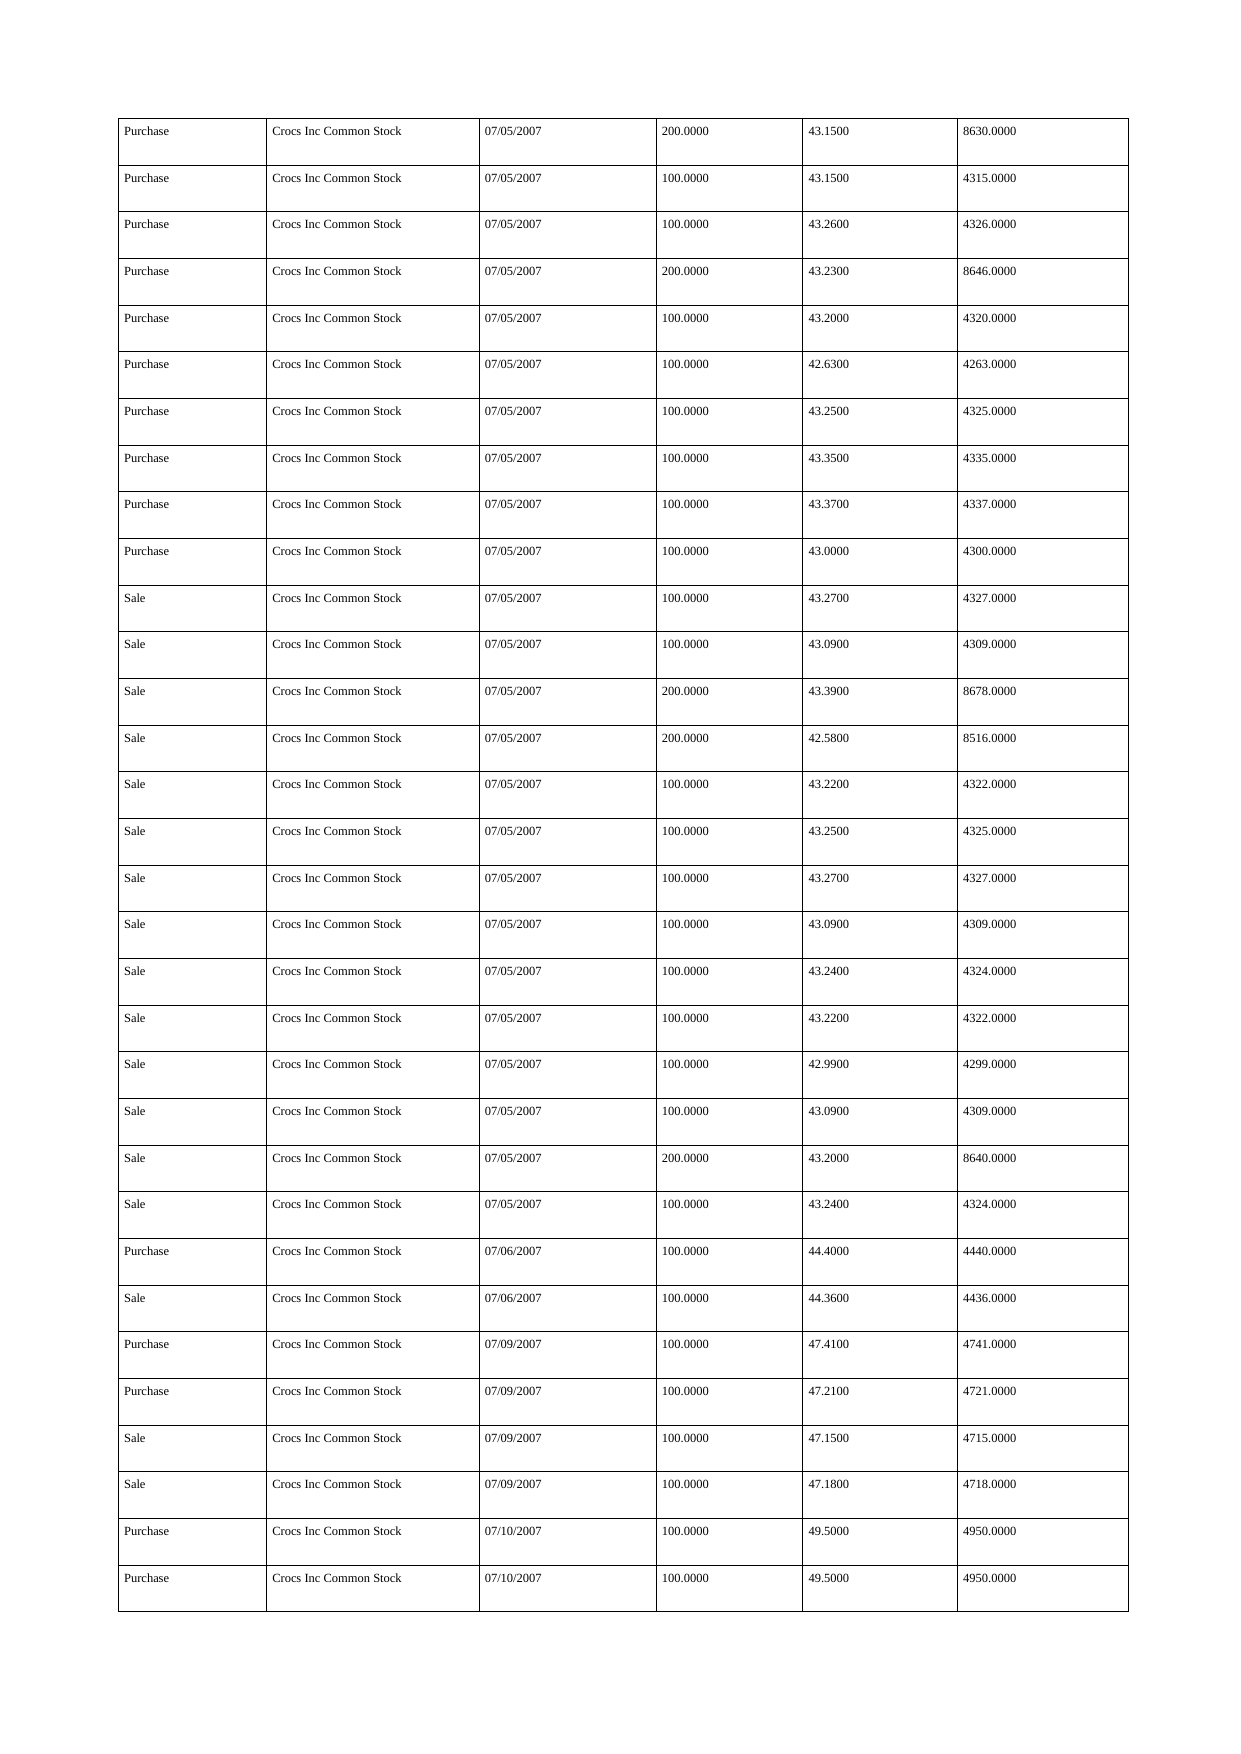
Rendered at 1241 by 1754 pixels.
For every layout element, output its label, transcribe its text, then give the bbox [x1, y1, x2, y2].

table_cell Purchase [119, 1332, 266, 1378]
table_cell 43.2200 [803, 1006, 957, 1051]
table_cell 07/05/2007 [480, 306, 656, 351]
table_cell 4327.0000 [958, 586, 1128, 631]
table_cell 07/05/2007 [480, 212, 656, 258]
table_cell Crocs Inc Common Stock [267, 259, 479, 305]
table_cell Sale [119, 772, 266, 818]
table_cell 4263.0000 [958, 352, 1128, 398]
table_cell 47.1800 [803, 1472, 957, 1518]
table_cell 100.0000 [657, 1192, 802, 1238]
table_cell 100.0000 [657, 306, 802, 351]
table_cell Crocs Inc Common Stock [267, 1006, 479, 1051]
table_cell 43.3700 [803, 492, 957, 538]
table_cell Crocs Inc Common Stock [267, 1239, 479, 1285]
table_cell 07/10/2007 [480, 1566, 656, 1611]
table_cell 07/05/2007 [480, 1052, 656, 1098]
table_cell Sale [119, 1286, 266, 1331]
table_cell Crocs Inc Common Stock [267, 586, 479, 631]
table_cell 43.0900 [803, 912, 957, 958]
table_cell 07/05/2007 [480, 819, 656, 865]
table_cell Crocs Inc Common Stock [267, 632, 479, 678]
table_cell 42.5800 [803, 726, 957, 771]
table_cell 8640.0000 [958, 1146, 1128, 1191]
table_cell Crocs Inc Common Stock [267, 352, 479, 398]
table_cell 200.0000 [657, 679, 802, 725]
table_cell 100.0000 [657, 399, 802, 445]
table_cell Crocs Inc Common Stock [267, 119, 479, 165]
table_cell Sale [119, 1426, 266, 1471]
table_cell 4299.0000 [958, 1052, 1128, 1098]
table_cell 07/05/2007 [480, 1099, 656, 1145]
table_cell 4315.0000 [958, 166, 1128, 211]
table_cell Purchase [119, 1379, 266, 1425]
table_cell Crocs Inc Common Stock [267, 912, 479, 958]
table_cell 07/05/2007 [480, 539, 656, 585]
table_cell 43.2600 [803, 212, 957, 258]
table_cell Purchase [119, 1519, 266, 1565]
table_cell Crocs Inc Common Stock [267, 1519, 479, 1565]
table_cell Sale [119, 866, 266, 911]
table_cell 43.0900 [803, 632, 957, 678]
table_cell 43.2400 [803, 1192, 957, 1238]
table_cell 4715.0000 [958, 1426, 1128, 1471]
table_cell 100.0000 [657, 1426, 802, 1471]
table_cell Purchase [119, 1239, 266, 1285]
table_cell 43.2500 [803, 399, 957, 445]
table_cell 44.3600 [803, 1286, 957, 1331]
table_cell 8646.0000 [958, 259, 1128, 305]
table_cell 8630.0000 [958, 119, 1128, 165]
table_cell Purchase [119, 399, 266, 445]
table_cell 07/05/2007 [480, 119, 656, 165]
table_cell 07/05/2007 [480, 772, 656, 818]
table_cell 100.0000 [657, 1519, 802, 1565]
table_cell Crocs Inc Common Stock [267, 959, 479, 1005]
table_cell 07/10/2007 [480, 1519, 656, 1565]
table_cell 07/05/2007 [480, 166, 656, 211]
table_cell 100.0000 [657, 819, 802, 865]
table_cell 07/05/2007 [480, 446, 656, 491]
table_cell 07/05/2007 [480, 492, 656, 538]
table_cell Sale [119, 679, 266, 725]
table_cell 4721.0000 [958, 1379, 1128, 1425]
table_cell 100.0000 [657, 352, 802, 398]
table_cell Crocs Inc Common Stock [267, 1472, 479, 1518]
table_cell 100.0000 [657, 446, 802, 491]
table_cell Purchase [119, 1566, 266, 1611]
table_cell 07/05/2007 [480, 866, 656, 911]
table_cell 100.0000 [657, 1239, 802, 1285]
table_cell 43.0000 [803, 539, 957, 585]
table_cell Crocs Inc Common Stock [267, 306, 479, 351]
table_cell 4309.0000 [958, 912, 1128, 958]
table_cell Sale [119, 1192, 266, 1238]
table_cell 49.5000 [803, 1519, 957, 1565]
table_cell 07/05/2007 [480, 726, 656, 771]
table_cell Crocs Inc Common Stock [267, 772, 479, 818]
table_cell 200.0000 [657, 726, 802, 771]
table_cell 49.5000 [803, 1566, 957, 1611]
table_cell Crocs Inc Common Stock [267, 399, 479, 445]
table_cell Crocs Inc Common Stock [267, 492, 479, 538]
table_cell 4300.0000 [958, 539, 1128, 585]
table_cell Purchase [119, 119, 266, 165]
table_cell Sale [119, 959, 266, 1005]
table_cell 100.0000 [657, 1566, 802, 1611]
table_cell Purchase [119, 492, 266, 538]
table_cell 100.0000 [657, 1052, 802, 1098]
table_cell 100.0000 [657, 1099, 802, 1145]
table_cell 43.3900 [803, 679, 957, 725]
table_cell Sale [119, 1006, 266, 1051]
table_cell 4337.0000 [958, 492, 1128, 538]
table_cell 47.2100 [803, 1379, 957, 1425]
table_cell 47.1500 [803, 1426, 957, 1471]
table_cell Sale [119, 819, 266, 865]
table_cell 4327.0000 [958, 866, 1128, 911]
table_cell Crocs Inc Common Stock [267, 1052, 479, 1098]
table_cell 47.4100 [803, 1332, 957, 1378]
table_cell 4309.0000 [958, 1099, 1128, 1145]
table_cell 43.2700 [803, 586, 957, 631]
table_cell Crocs Inc Common Stock [267, 1426, 479, 1471]
table_cell Sale [119, 726, 266, 771]
table_cell 43.1500 [803, 166, 957, 211]
table_cell 4326.0000 [958, 212, 1128, 258]
table_cell 07/05/2007 [480, 586, 656, 631]
table_cell 07/05/2007 [480, 352, 656, 398]
table_cell 100.0000 [657, 959, 802, 1005]
table_cell 100.0000 [657, 539, 802, 585]
table_cell Purchase [119, 306, 266, 351]
table_cell 07/05/2007 [480, 959, 656, 1005]
table_cell 07/05/2007 [480, 1006, 656, 1051]
table_cell 43.2400 [803, 959, 957, 1005]
table_cell 4741.0000 [958, 1332, 1128, 1378]
table_cell 4324.0000 [958, 1192, 1128, 1238]
table_cell 43.2000 [803, 1146, 957, 1191]
table_cell 100.0000 [657, 866, 802, 911]
table_cell Crocs Inc Common Stock [267, 166, 479, 211]
table_cell Sale [119, 1052, 266, 1098]
table_cell Crocs Inc Common Stock [267, 866, 479, 911]
table_cell Crocs Inc Common Stock [267, 1332, 479, 1378]
table_cell 200.0000 [657, 119, 802, 165]
table_cell Purchase [119, 352, 266, 398]
table_cell 07/05/2007 [480, 1192, 656, 1238]
table_cell 4325.0000 [958, 819, 1128, 865]
table_cell Sale [119, 912, 266, 958]
table_cell Purchase [119, 166, 266, 211]
table_cell 4325.0000 [958, 399, 1128, 445]
table_cell 100.0000 [657, 772, 802, 818]
table_cell 4335.0000 [958, 446, 1128, 491]
table_cell 100.0000 [657, 1332, 802, 1378]
table_cell 4436.0000 [958, 1286, 1128, 1331]
table_cell 07/05/2007 [480, 632, 656, 678]
table_cell Crocs Inc Common Stock [267, 212, 479, 258]
table_cell 100.0000 [657, 212, 802, 258]
table_cell Sale [119, 632, 266, 678]
table_cell 100.0000 [657, 586, 802, 631]
table_cell 200.0000 [657, 1146, 802, 1191]
table_cell 43.2000 [803, 306, 957, 351]
table_cell 100.0000 [657, 166, 802, 211]
table_cell 07/05/2007 [480, 259, 656, 305]
table_cell Sale [119, 1472, 266, 1518]
table_cell 8678.0000 [958, 679, 1128, 725]
table_cell 100.0000 [657, 1379, 802, 1425]
table_cell Crocs Inc Common Stock [267, 679, 479, 725]
table_cell 43.0900 [803, 1099, 957, 1145]
table_cell 4950.0000 [958, 1566, 1128, 1611]
table_cell Sale [119, 1146, 266, 1191]
table_cell 07/09/2007 [480, 1379, 656, 1425]
table_cell 100.0000 [657, 1286, 802, 1331]
table_cell 8516.0000 [958, 726, 1128, 771]
table_cell 07/05/2007 [480, 679, 656, 725]
table_cell 07/05/2007 [480, 1146, 656, 1191]
table_cell 07/05/2007 [480, 399, 656, 445]
table_cell 43.2200 [803, 772, 957, 818]
table_cell Sale [119, 1099, 266, 1145]
table_cell 07/06/2007 [480, 1286, 656, 1331]
table_cell 4320.0000 [958, 306, 1128, 351]
table_cell 42.6300 [803, 352, 957, 398]
table_cell Crocs Inc Common Stock [267, 539, 479, 585]
table_cell Crocs Inc Common Stock [267, 446, 479, 491]
table_cell 07/05/2007 [480, 912, 656, 958]
table_cell 43.2700 [803, 866, 957, 911]
table_cell 4322.0000 [958, 1006, 1128, 1051]
table_cell 42.9900 [803, 1052, 957, 1098]
table_cell 44.4000 [803, 1239, 957, 1285]
table_cell 4950.0000 [958, 1519, 1128, 1565]
table_cell Crocs Inc Common Stock [267, 1286, 479, 1331]
table_cell 43.1500 [803, 119, 957, 165]
table_cell Crocs Inc Common Stock [267, 726, 479, 771]
table_cell 07/09/2007 [480, 1472, 656, 1518]
table_cell 4324.0000 [958, 959, 1128, 1005]
table_cell 07/09/2007 [480, 1426, 656, 1471]
table_cell Purchase [119, 212, 266, 258]
table_cell 4322.0000 [958, 772, 1128, 818]
table_cell Sale [119, 586, 266, 631]
table_cell 43.2500 [803, 819, 957, 865]
table_cell 100.0000 [657, 912, 802, 958]
table_cell Crocs Inc Common Stock [267, 1146, 479, 1191]
table_cell 4309.0000 [958, 632, 1128, 678]
table_cell 43.3500 [803, 446, 957, 491]
table_cell 100.0000 [657, 1472, 802, 1518]
table_cell 200.0000 [657, 259, 802, 305]
table_cell Crocs Inc Common Stock [267, 1379, 479, 1425]
table_cell 4718.0000 [958, 1472, 1128, 1518]
table_cell Crocs Inc Common Stock [267, 1566, 479, 1611]
table_cell 100.0000 [657, 632, 802, 678]
table_cell 07/09/2007 [480, 1332, 656, 1378]
table_cell Crocs Inc Common Stock [267, 1192, 479, 1238]
table_cell Purchase [119, 446, 266, 491]
table_cell Crocs Inc Common Stock [267, 1099, 479, 1145]
table_cell 07/06/2007 [480, 1239, 656, 1285]
table_cell Crocs Inc Common Stock [267, 819, 479, 865]
table_cell Purchase [119, 259, 266, 305]
table_cell 43.2300 [803, 259, 957, 305]
table_cell 100.0000 [657, 1006, 802, 1051]
table_cell Purchase [119, 539, 266, 585]
table_cell 4440.0000 [958, 1239, 1128, 1285]
table_cell 100.0000 [657, 492, 802, 538]
